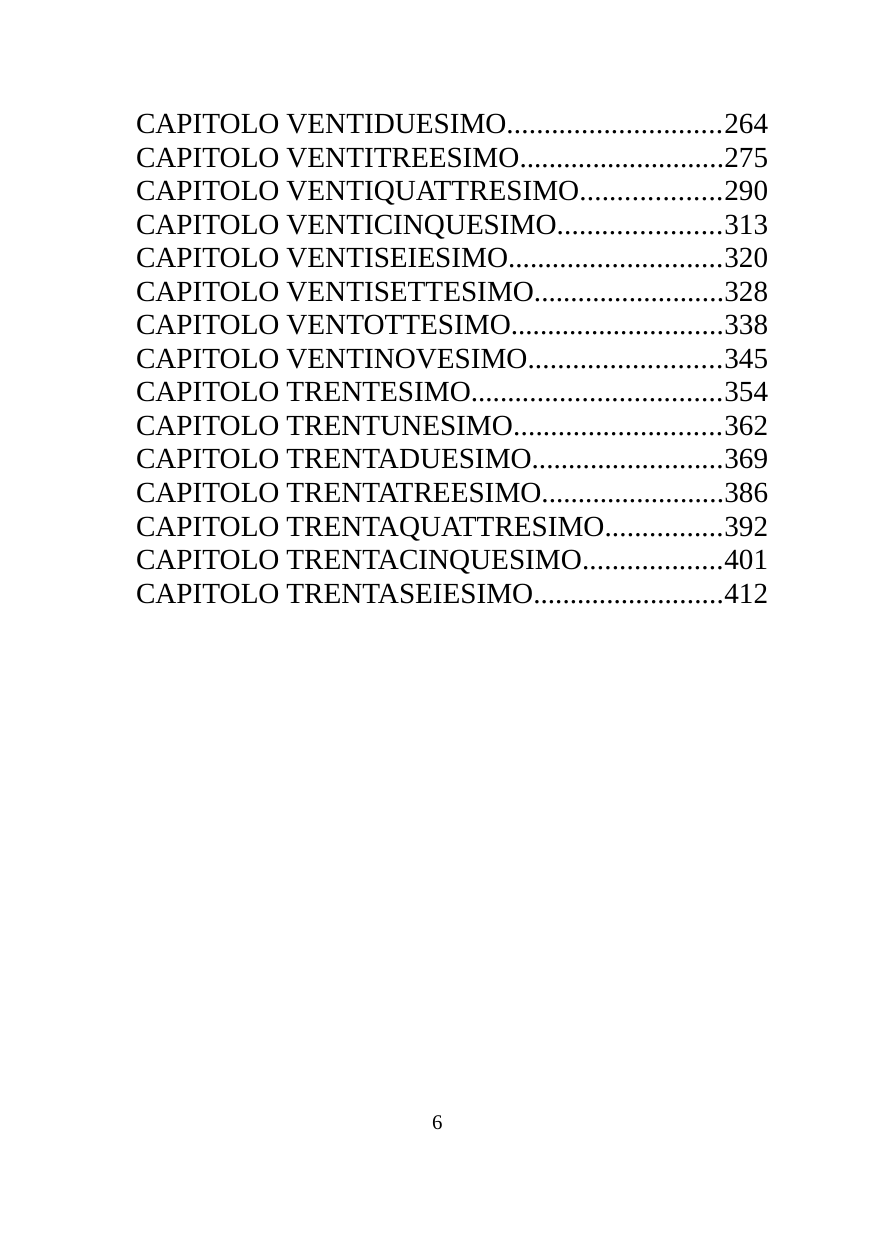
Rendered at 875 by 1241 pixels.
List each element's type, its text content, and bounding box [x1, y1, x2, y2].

text CAPITOLO TRENTUNESIMO 362 [136, 408, 768, 442]
text CAPITOLO TRENTACINQUESIMO 401 [136, 542, 768, 576]
text CAPITOLO TRENTASEIESIMO 412 [136, 576, 768, 609]
text CAPITOLO TRENTATREESIMO 386 [136, 475, 768, 509]
text CAPITOLO VENTISETTESIMO 328 [136, 274, 768, 307]
text CAPITOLO VENTIDUESIMO 264 [136, 106, 768, 140]
text CAPITOLO VENTISEIESIMO 320 [136, 240, 768, 274]
text CAPITOLO VENTIQUATTRESIMO 290 [136, 173, 768, 207]
text CAPITOLO VENTINOVESIMO 345 [136, 341, 768, 374]
text CAPITOLO TRENTADUESIMO 369 [136, 442, 768, 475]
text CAPITOLO TRENTAQUATTRESIMO 392 [136, 509, 768, 542]
text CAPITOLO VENTICINQUESIMO 313 [136, 207, 768, 240]
text CAPITOLO VENTITREESIMO 275 [136, 140, 768, 173]
text CAPITOLO TRENTESIMO 354 [136, 374, 768, 408]
text CAPITOLO VENTOTTESIMO 338 [136, 307, 768, 341]
